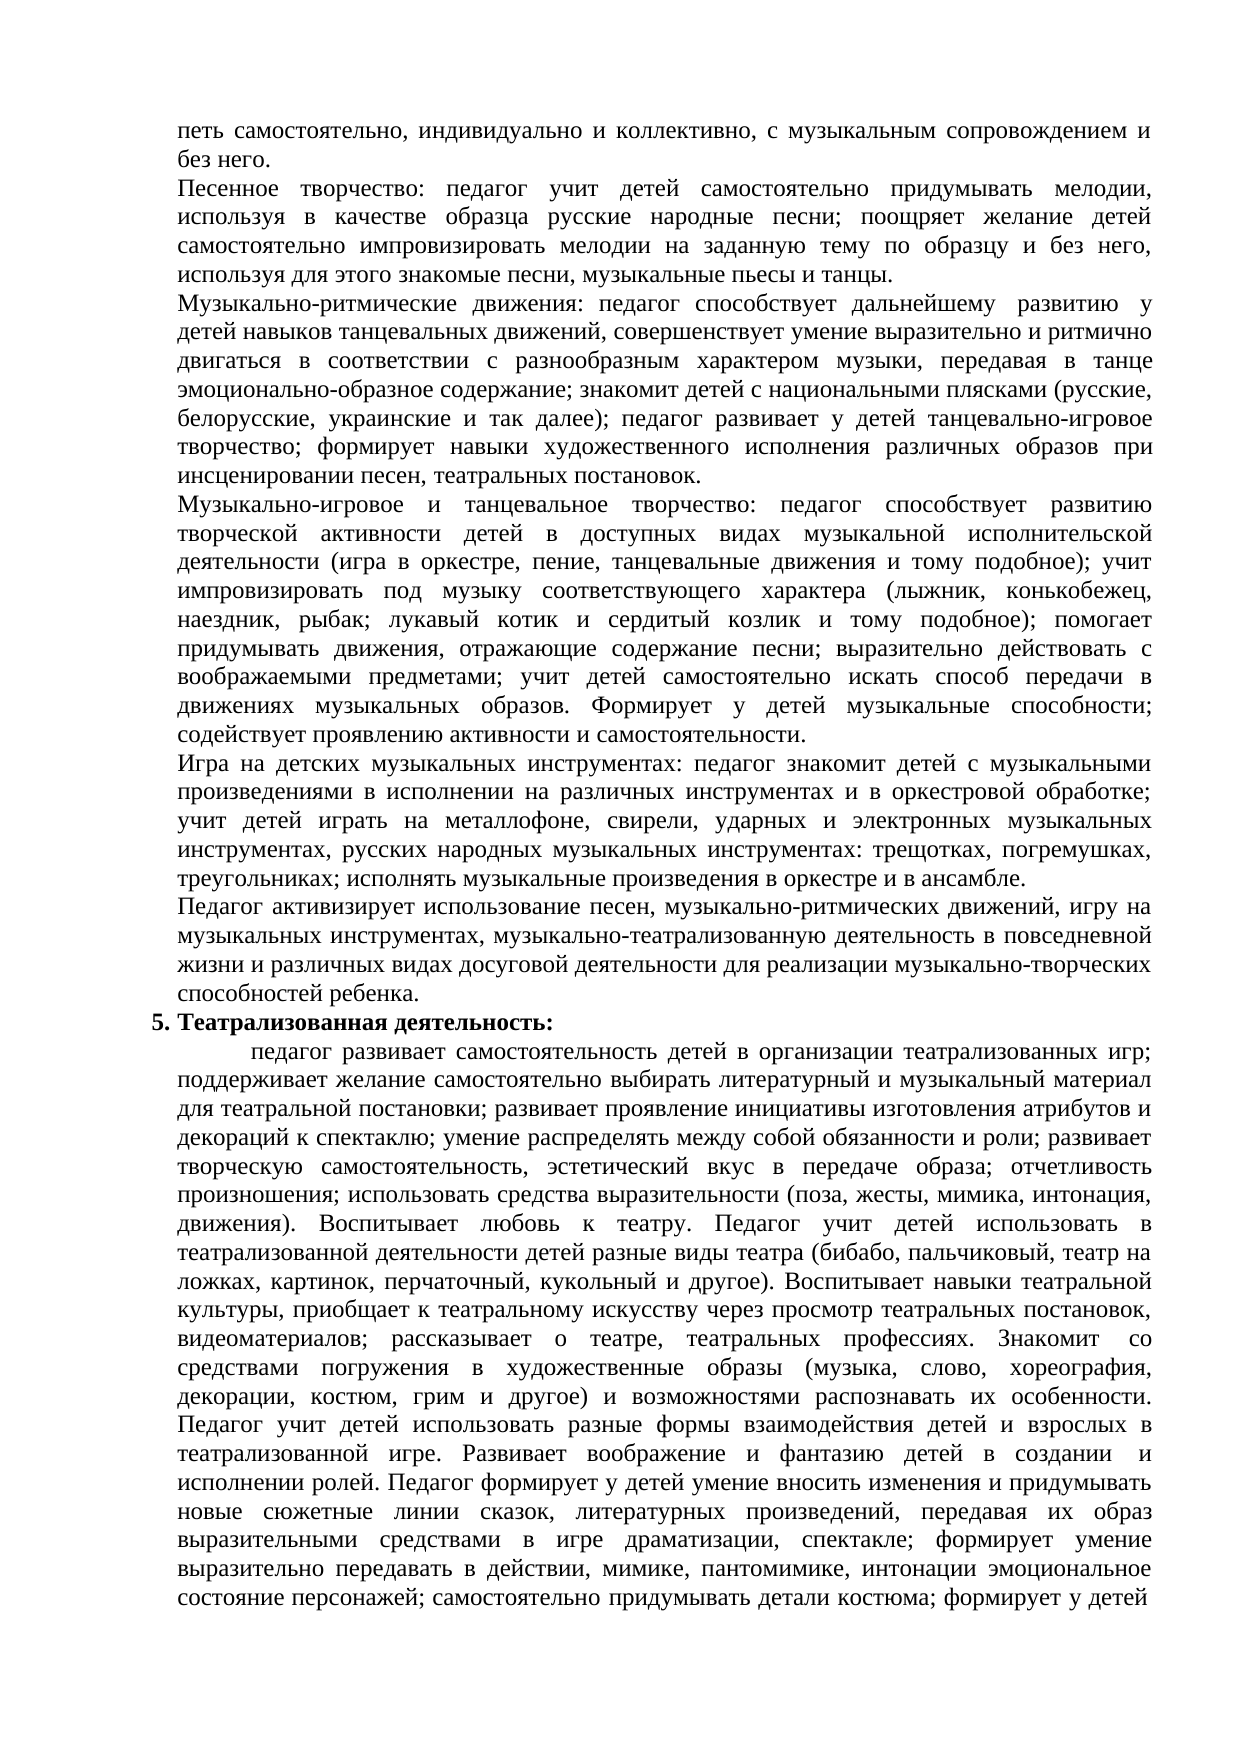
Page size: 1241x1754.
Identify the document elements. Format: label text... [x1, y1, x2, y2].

text Музыкально-игровое и танцевальное творчество: педагог способствует развитию творческой активности детей в доступных видах музыкальной исполнительской деятельности (игра в оркестре, пение, танцевальные движения и тому подобное); учит импровизировать под музыку соответствующего характера (лыжник, конькобежец, наездник, рыбак; лукавый котик и сердитый козлик и тому подобное); помогает придумывать движения, отражающие содержание песни; выразительно действовать с воображаемыми предметами; учит детей самостоятельно искать способ передачи в движениях музыкальных образов. Формирует у детей музыкальные способности; содействует проявлению активности и самостоятельности. [177, 489, 1152, 748]
text Педагог активизирует использование песен, музыкально-ритмических движений, игру на музыкальных инструментах, музыкально-театрализованную деятельность в повседневной жизни и различных видах досуговой деятельности для реализации музыкально-творческих способностей ребенка. [177, 891, 1152, 1006]
text Музыкально-ритмические движения: педагог способствует дальнейшему развитию у детей навыков танцевальных движений, совершенствует умение выразительно и ритмично двигаться в соответствии с разнообразным характером музыки, передавая в танце эмоционально-образное содержание; знакомит детей с национальными плясками (русские, белорусские, украинские и так далее); педагог развивает у детей танцевально-игровое творчество; формирует навыки художественного исполнения различных образов при инсценировании песен, театральных постановок. [177, 288, 1153, 489]
text педагог развивает самостоятельность детей в организации театрализованных игр; поддерживает желание самостоятельно выбирать литературный и музыкальный материал для театральной постановки; развивает проявление инициативы изготовления атрибутов и декораций к спектаклю; умение распределять между собой обязанности и роли; развивает творческую самостоятельность, эстетический вкус в передаче образа; отчетливость произношения; использовать средства выразительности (поза, жесты, мимика, интонация, движения). Воспитывает любовь к театру. Педагог учит детей использовать в театрализованной деятельности детей разные виды театра (бибабо, пальчиковый, театр на ложках, картинок, перчаточный, кукольный и другое). Воспитывает навыки театральной культуры, приобщает к театральному искусству через просмотр театральных постановок, видеоматериалов; рассказывает о театре, театральных профессиях. Знакомит со средствами погружения в художественные образы (музыка, слово, хореография, декорации, костюм, грим и другое) и возможностями распознавать их особенности. Педагог учит детей использовать разные формы взаимодействия детей и взрослых в театрализованной игре. Развивает воображение и фантазию детей в создании и исполнении ролей. Педагог формирует у детей умение вносить изменения и придумывать новые сюжетные линии сказок, литературных произведений, передавая их образ выразительными средствами в игре драматизации, спектакле; формирует умение выразительно передавать в действии, мимике, пантомимике, интонации эмоциональное состояние персонажей; самостоятельно придумывать детали костюма; формирует у детей [177, 1036, 1152, 1611]
subtitle Театрализованная деятельность: [151, 1007, 1230, 1036]
text Игра на детских музыкальных инструментах: педагог знакомит детей с музыкальными произведениями в исполнении на различных инструментах и в оркестровой обработке; учит детей играть на металлофоне, свирели, ударных и электронных музыкальных инструментах, русских народных музыкальных инструментах: трещотках, погремушках, треугольниках; исполнять музыкальные произведения в оркестре и в ансамбле. [177, 748, 1152, 891]
text Песенное творчество: педагог учит детей самостоятельно придумывать мелодии, используя в качестве образца русские народные песни; поощряет желание детей самостоятельно импровизировать мелодии на заданную тему по образцу и без него, используя для этого знакомые песни, музыкальные пьесы и танцы. [177, 173, 1152, 288]
text петь самостоятельно, индивидуально и коллективно, с музыкальным сопровождением и без него. [177, 115, 1151, 173]
